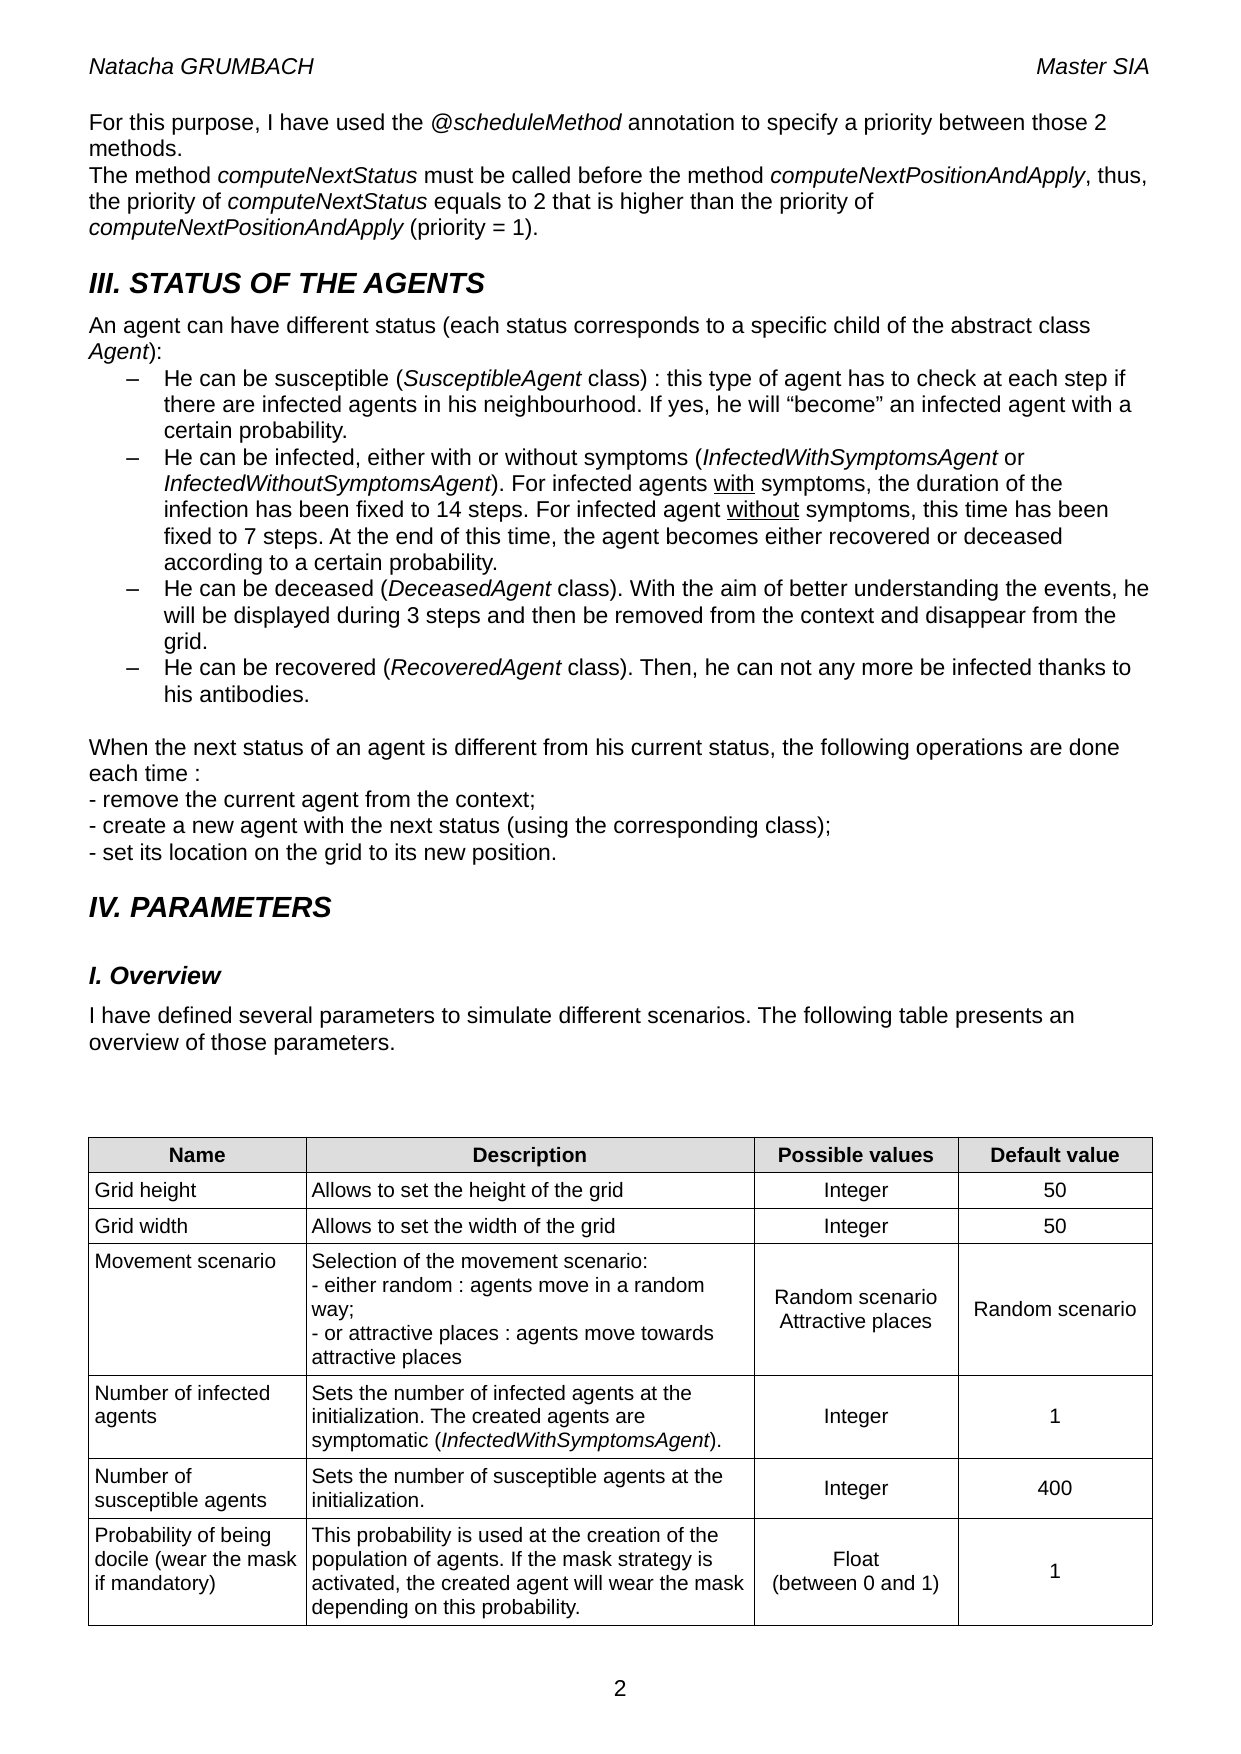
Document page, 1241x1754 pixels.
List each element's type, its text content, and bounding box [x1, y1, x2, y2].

table_cell Sets the number of susceptible agents at the initialization. [307, 1459, 754, 1517]
table_cell Integer [755, 1173, 958, 1208]
table_cell 400 [959, 1459, 1152, 1517]
table_cell Grid width [89, 1209, 306, 1243]
text - create a new agent with the next status (using the corresponding class); [88, 812, 1152, 839]
subtitle STATUS OF THE AGENTS [88, 266, 1152, 299]
table_cell Float (between 0 and 1) [755, 1519, 958, 1625]
table_header Description [307, 1138, 754, 1172]
table_cell Number of infected agents [89, 1376, 306, 1458]
table_cell 50 [959, 1173, 1152, 1208]
table_cell This probability is used at the creation of the population of agents. If the mask strategy is activated, the created agent will wear the mask depending on this probability. [307, 1519, 754, 1625]
table_header Possible values [755, 1138, 958, 1172]
list He can be deceased (DeceasedAgent class). With the aim of better understanding the events, he will be displayed during 3 steps and then be removed from the context and disappear from the grid. [126, 575, 1152, 654]
table_cell Allows to set the width of the grid [307, 1209, 754, 1243]
table_cell Integer [755, 1376, 958, 1458]
table_cell Selection of the movement scenario: - either random : agents move in a random way; - or attractive places : agents move towards attractive places [307, 1244, 754, 1374]
table_header Name [89, 1138, 306, 1172]
list He can be infected, either with or without symptoms (InfectedWithSymptomsAgent or InfectedWithoutSymptomsAgent). For infected agents with symptoms, the duration of the infection has been fixed to 14 steps. For infected agent without symptoms, this time has been fixed to 7 steps. At the end of this time, the agent becomes either recovered or deceased according to a certain probability. [126, 443, 1152, 575]
list Overview [88, 961, 1152, 990]
table_cell Grid height [89, 1173, 306, 1208]
text - remove the current agent from the context; [88, 786, 1152, 812]
list He can be susceptible (SusceptibleAgent class) : this type of agent has to check at each step if there are infected agents in his neighbourhood. If yes, he will “become” an infected agent with a certain probability. [126, 364, 1152, 443]
text For this purpose, I have used the @scheduleMethod annotation to specify a priority between those 2 methods. [88, 109, 1152, 162]
table_cell Random scenario Attractive places [755, 1244, 958, 1374]
table_cell 1 [959, 1376, 1152, 1458]
table_cell Movement scenario [89, 1244, 306, 1374]
text - set its location on the grid to its new position. [88, 839, 1152, 865]
text When the next status of an agent is different from his current status, the following operations are done each time : [88, 733, 1152, 786]
table_cell Allows to set the height of the grid [307, 1173, 754, 1208]
table_cell Sets the number of infected agents at the initialization. The created agents are symptomatic (InfectedWithSymptomsAgent). [307, 1376, 754, 1458]
table_cell Integer [755, 1209, 958, 1243]
list He can be recovered (RecoveredAgent class). Then, he can not any more be infected thanks to his antibodies. [126, 654, 1152, 707]
table_header Default value [959, 1138, 1152, 1172]
table_cell Number of susceptible agents [89, 1459, 306, 1517]
table_cell Random scenario [959, 1244, 1152, 1374]
table_cell Integer [755, 1459, 958, 1517]
table_cell 1 [959, 1519, 1152, 1625]
subtitle PARAMETERS [88, 890, 1152, 924]
text I have defined several parameters to simulate different scenarios. The following table presents an overview of those parameters. [88, 1002, 1152, 1055]
table_cell 50 [959, 1209, 1152, 1243]
text An agent can have different status (each status corresponds to a specific child of the abstract class Agent): [88, 312, 1152, 364]
table_cell Probability of being docile (wear the mask if mandatory) [89, 1519, 306, 1625]
text The method computeNextStatus must be called before the method computeNextPositionAndApply, thus, the priority of computeNextStatus equals to 2 that is higher than the priority of computeNextPositionAndApply (priority = 1). [88, 162, 1152, 241]
